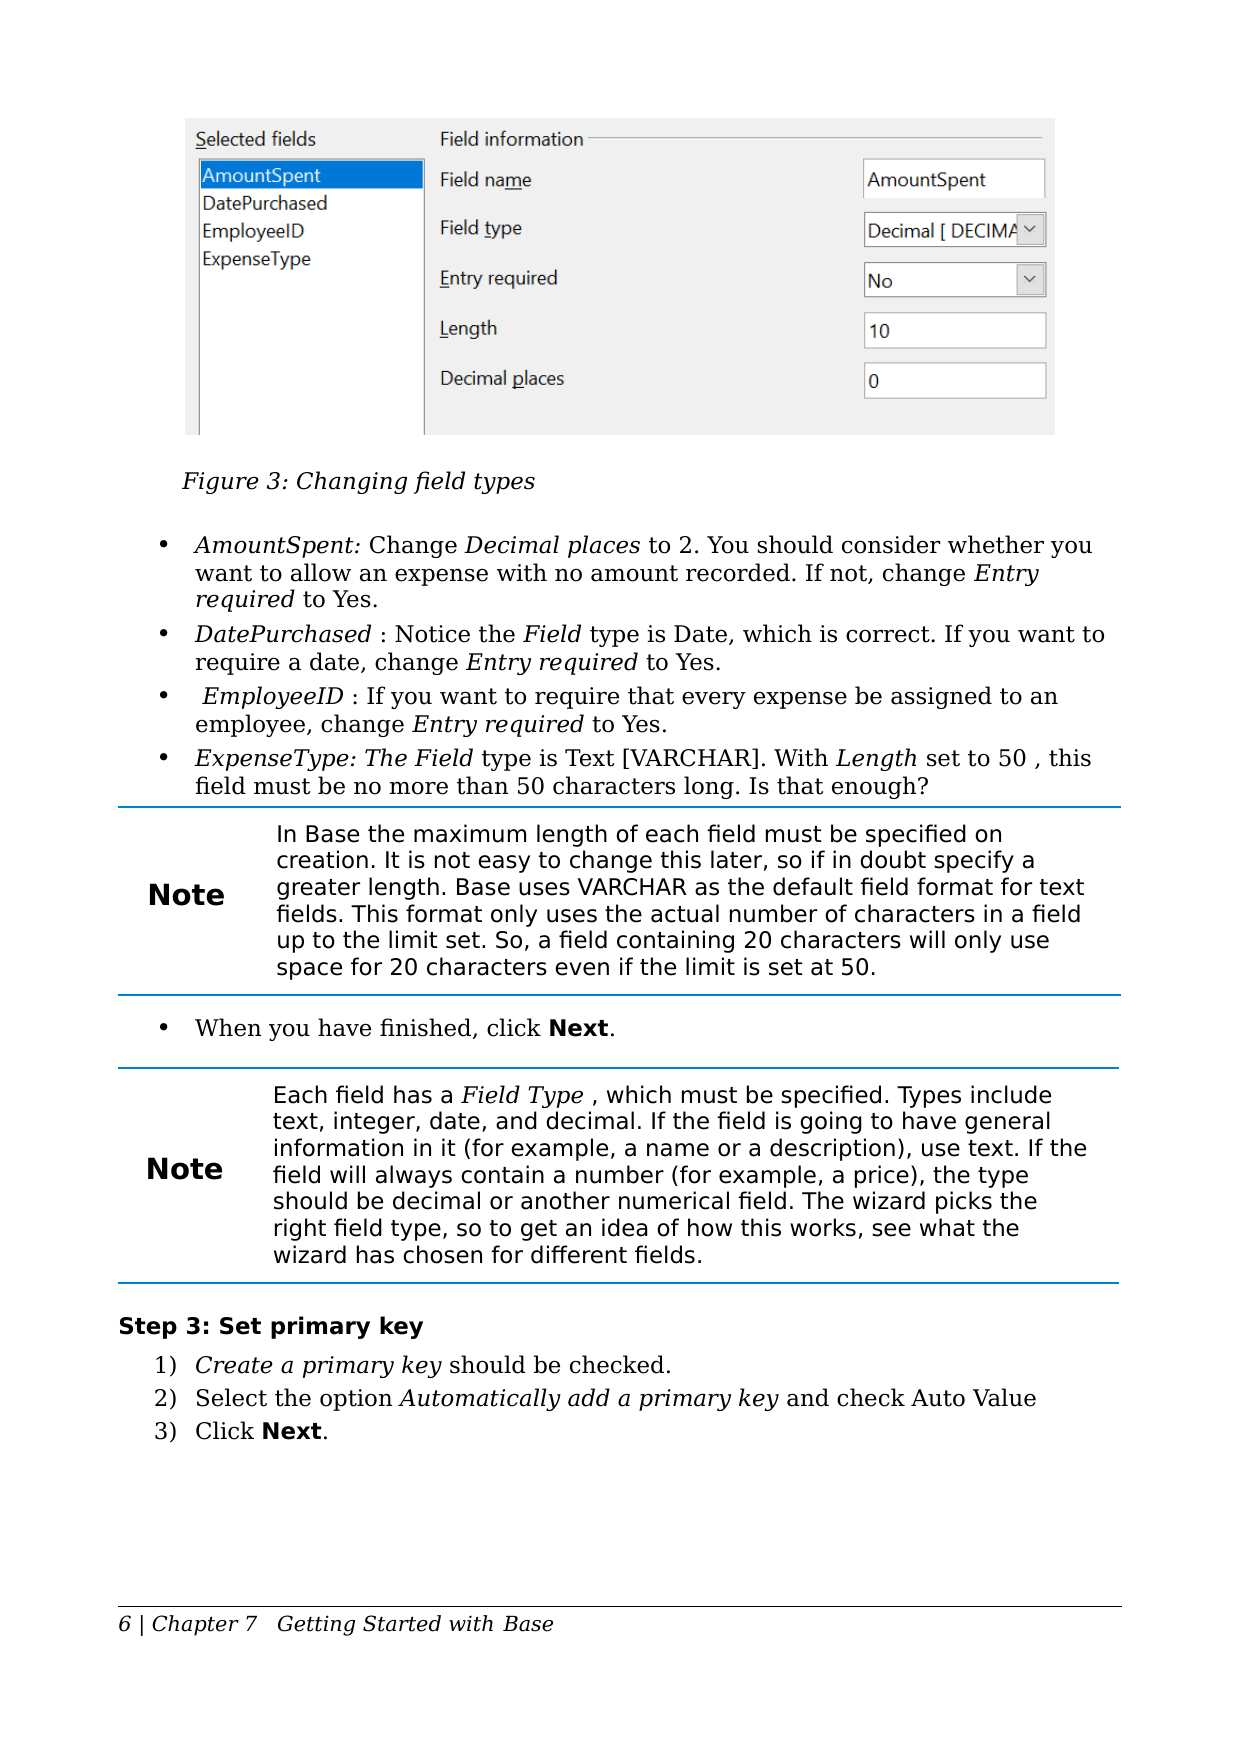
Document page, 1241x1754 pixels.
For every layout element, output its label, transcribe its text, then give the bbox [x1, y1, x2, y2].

list ExpenseType: The Field type is Text [VARCHAR]. With Length set to 50 , this field must be no more than 50 characters long. Is that enough? [156, 744, 1122, 799]
list When you have finished, click Next. [156, 1014, 1122, 1043]
text Step 3: Set primary key [118, 1313, 1122, 1340]
table_header Each field has a Field Type , which must be specified. Types include text, integer, date, and decimal. If the field is going to have general information in it (for example, a name or a description), use text. If the field will always contain a number (for example, a price), the type should be decimal or another numerical field. The wizard picks the right field type, so to get an idea of how this works, see what the wizard has chosen for different fields. [251, 1069, 1119, 1282]
text Figure 3: Changing field types [182, 468, 1051, 494]
table_header Note [118, 808, 255, 994]
list Click Next. [177, 1418, 1122, 1445]
list Create a primary key should be checked. [177, 1352, 1122, 1379]
list EmployeeID : If you want to require that every expense be assigned to an employee, change Entry required to Yes. [156, 682, 1122, 737]
list DatePurchased : Notice the Field type is Date, which is correct. If you want to require a date, change Entry required to Yes. [156, 619, 1122, 675]
table_header In Base the maximum length of each field must be specified on creation. It is not easy to change this later, so if in doubt specify a greater length. Base uses VARCHAR as the default field format for text fields. This format only uses the actual number of characters in a field up to the limit set. So, a field containing 20 characters will only use space for 20 characters even if the limit is set at 50. [255, 808, 1121, 994]
table_header Note [118, 1069, 251, 1282]
picture [185, 118, 1055, 435]
list AmountSpent: Change Decimal places to 2. You should consider whether you want to allow an expense with no amount recorded. If not, change Entry required to Yes. [156, 531, 1122, 613]
list Select the option Automatically add a primary key and check Auto Value [177, 1385, 1122, 1412]
